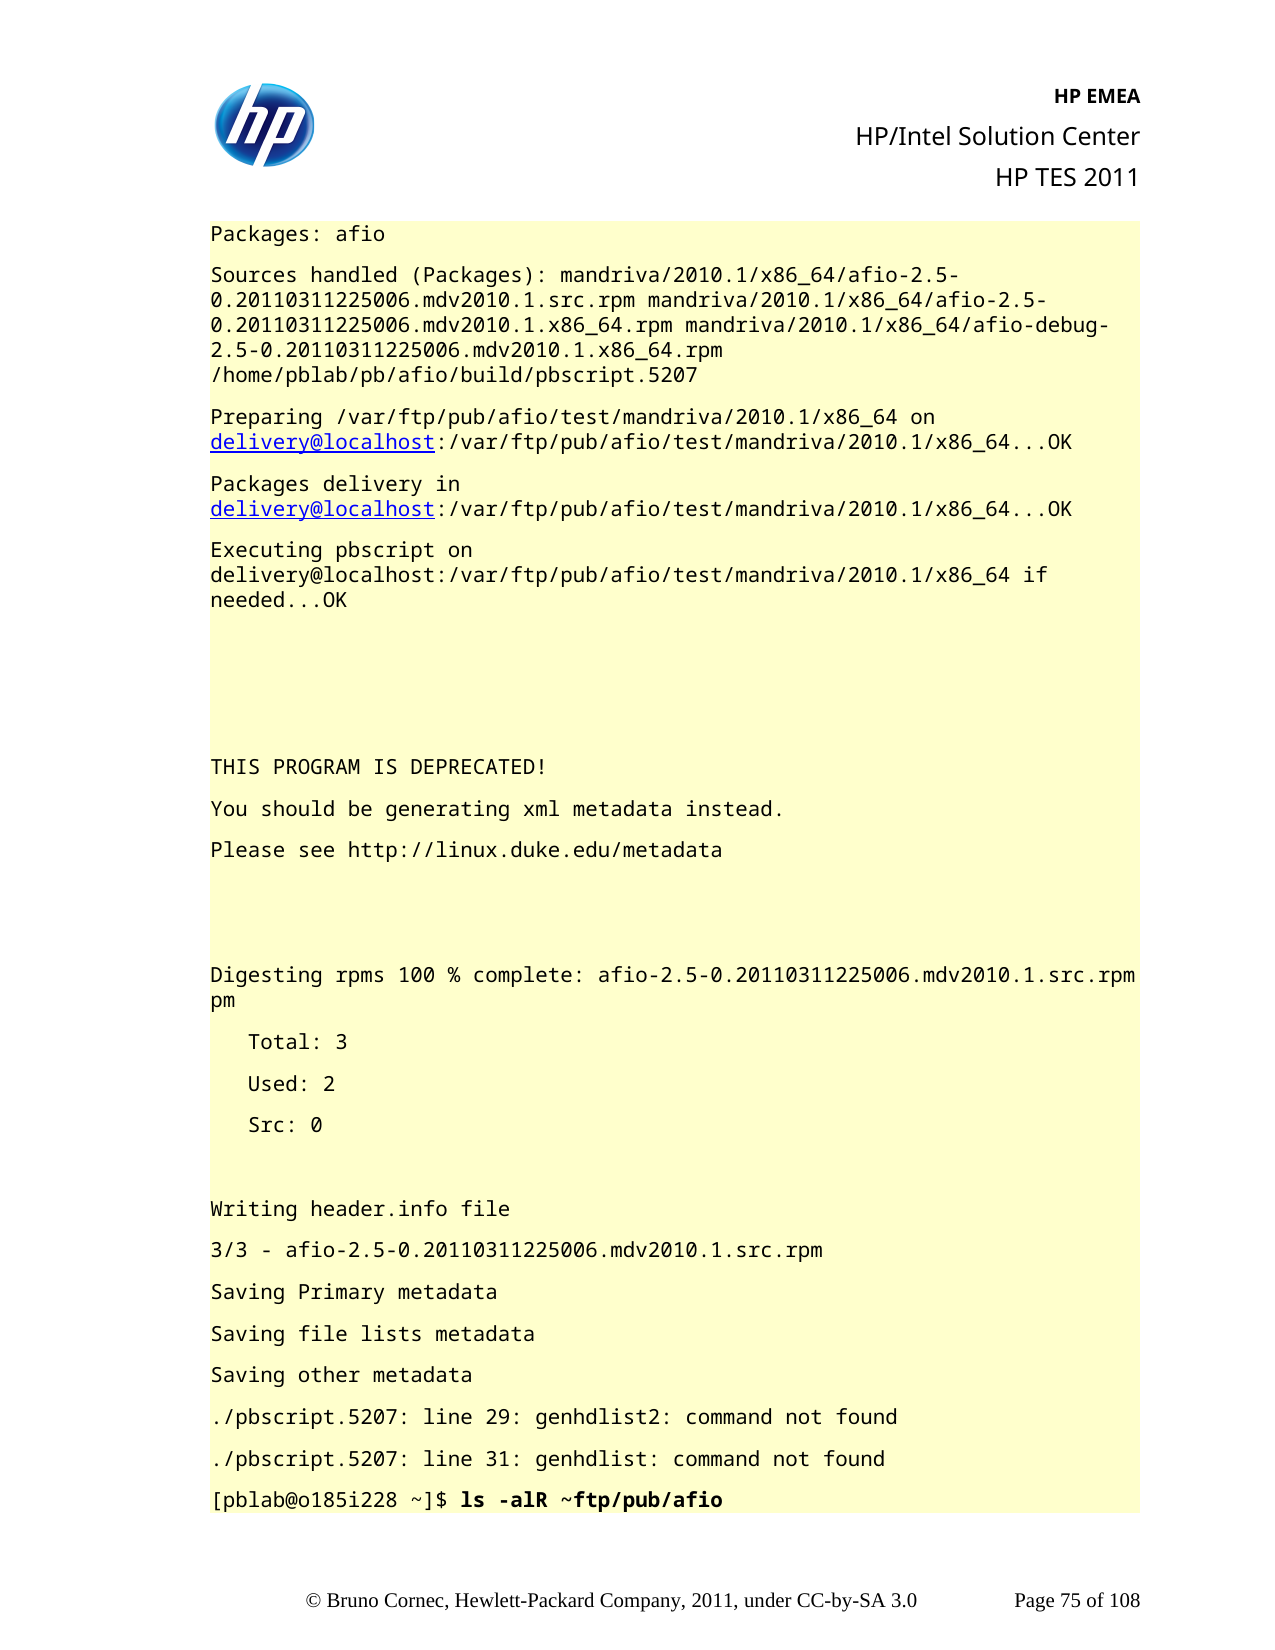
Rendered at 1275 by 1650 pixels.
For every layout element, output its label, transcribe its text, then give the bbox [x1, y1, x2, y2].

text Preparing /var/ftp/pub/afio/test/mandriva/2010.1/x86_64 on delivery@localhost:/var/ftp/pub/afio/test/mandriva/2010.1/x86_64...OK [210, 404, 1140, 454]
text Please see http://linux.duke.edu/metadata [210, 838, 1140, 863]
text Src: 0 [210, 1113, 1140, 1138]
text ./pbscript.5207: line 29: genhdlist2: command not found [210, 1404, 1140, 1429]
picture [214, 83, 315, 167]
text [pblab@o185i228 ~]$ ls -alR ~ftp/pub/afio [210, 1488, 1140, 1513]
text Total: 3 [210, 1029, 1140, 1054]
text Packages: afio [210, 221, 1140, 246]
text You should be generating xml metadata instead. [210, 796, 1140, 821]
text ./pbscript.5207: line 31: genhdlist: command not found [210, 1446, 1140, 1471]
text Saving other metadata [210, 1363, 1140, 1388]
text Sources handled (Packages): mandriva/2010.1/x86_64/afio-2.5-0.20110311225006.mdv2010.1.src.rpm mandriva/2010.1/x86_64/afio-2.5-0.20110311225006.mdv2010.1.x86_64.rpm mandriva/2010.1/x86_64/afio-debug-2.5-0.20110311225006.mdv2010.1.x86_64.rpm /home/pblab/pb/afio/build/pbscript.5207 [210, 263, 1140, 388]
text Digesting rpms 100 % complete: afio-2.5-0.20110311225006.mdv2010.1.src.rpm pm [210, 963, 1140, 1013]
text Packages delivery in delivery@localhost:/var/ftp/pub/afio/test/mandriva/2010.1/x86_64...OK [210, 471, 1140, 521]
text THIS PROGRAM IS DEPRECATED! [210, 754, 1140, 779]
text Saving Primary metadata [210, 1279, 1140, 1304]
text Executing pbscript on delivery@localhost:/var/ftp/pub/afio/test/mandriva/2010.1/x86_64 if needed...OK [210, 538, 1140, 613]
text Saving file lists metadata [210, 1321, 1140, 1346]
text Writing header.info file [210, 1196, 1140, 1221]
text Used: 2 [210, 1071, 1140, 1096]
text 3/3 - afio-2.5-0.20110311225006.mdv2010.1.src.rpm [210, 1238, 1140, 1263]
